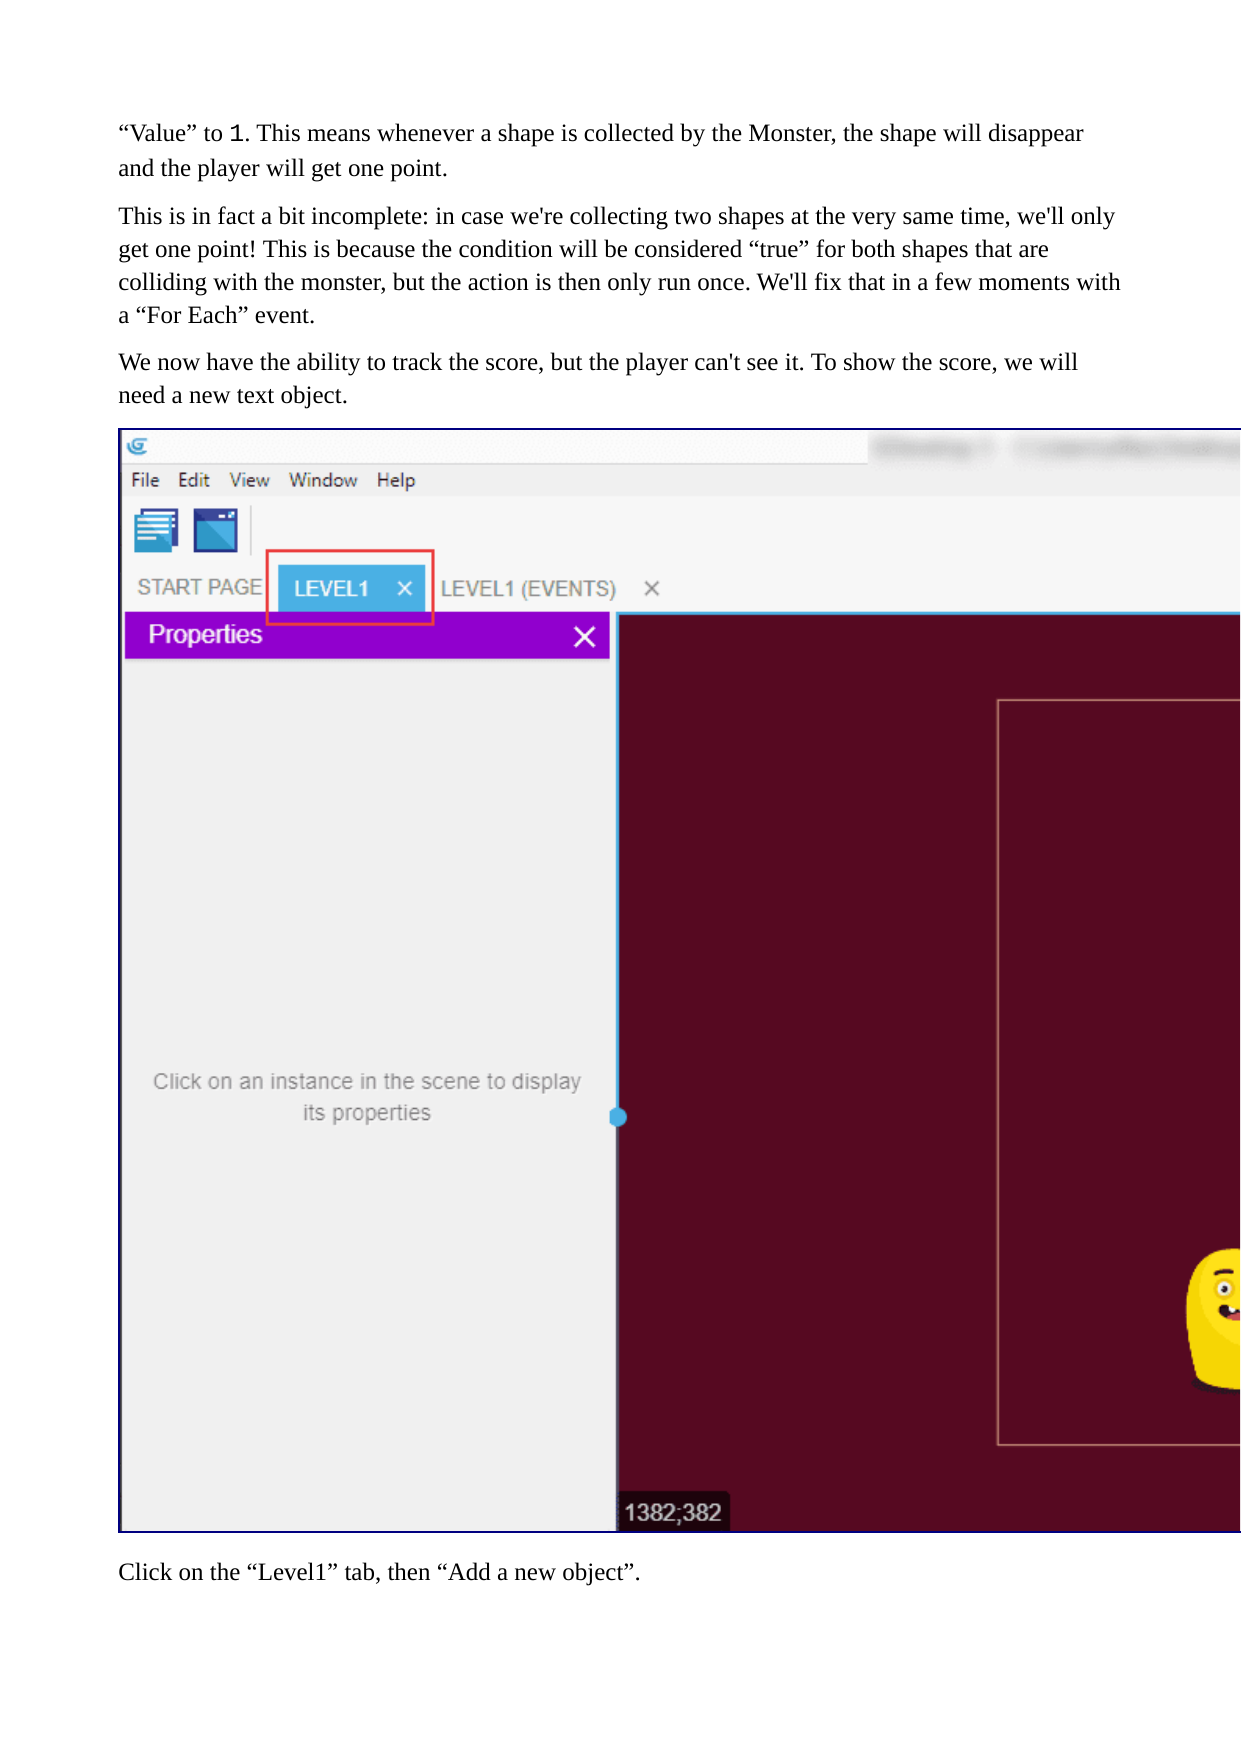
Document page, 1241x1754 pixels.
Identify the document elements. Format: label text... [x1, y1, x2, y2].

picture [120, 430, 1241, 1531]
text This is in fact a bit incomplete: in case we're collecting two shapes at the very same time, we'll only get one point! This is because the condition will be considered “true” for both shapes that are colliding with the monster, but the action is then only run once. We'll fix that in a few moments with a “For Each” event. [118, 201, 1122, 329]
text We now have the ability to track the score, but the player can't see it. To show the score, we will need a new text object. [118, 347, 1122, 409]
text “Value” to 1. This means whenever a shape is collected by the Monster, the shape will disappear and the player will get one point. [118, 118, 1122, 182]
text Click on the “Level1” tab, then “Add a new object”. [118, 1557, 1122, 1586]
